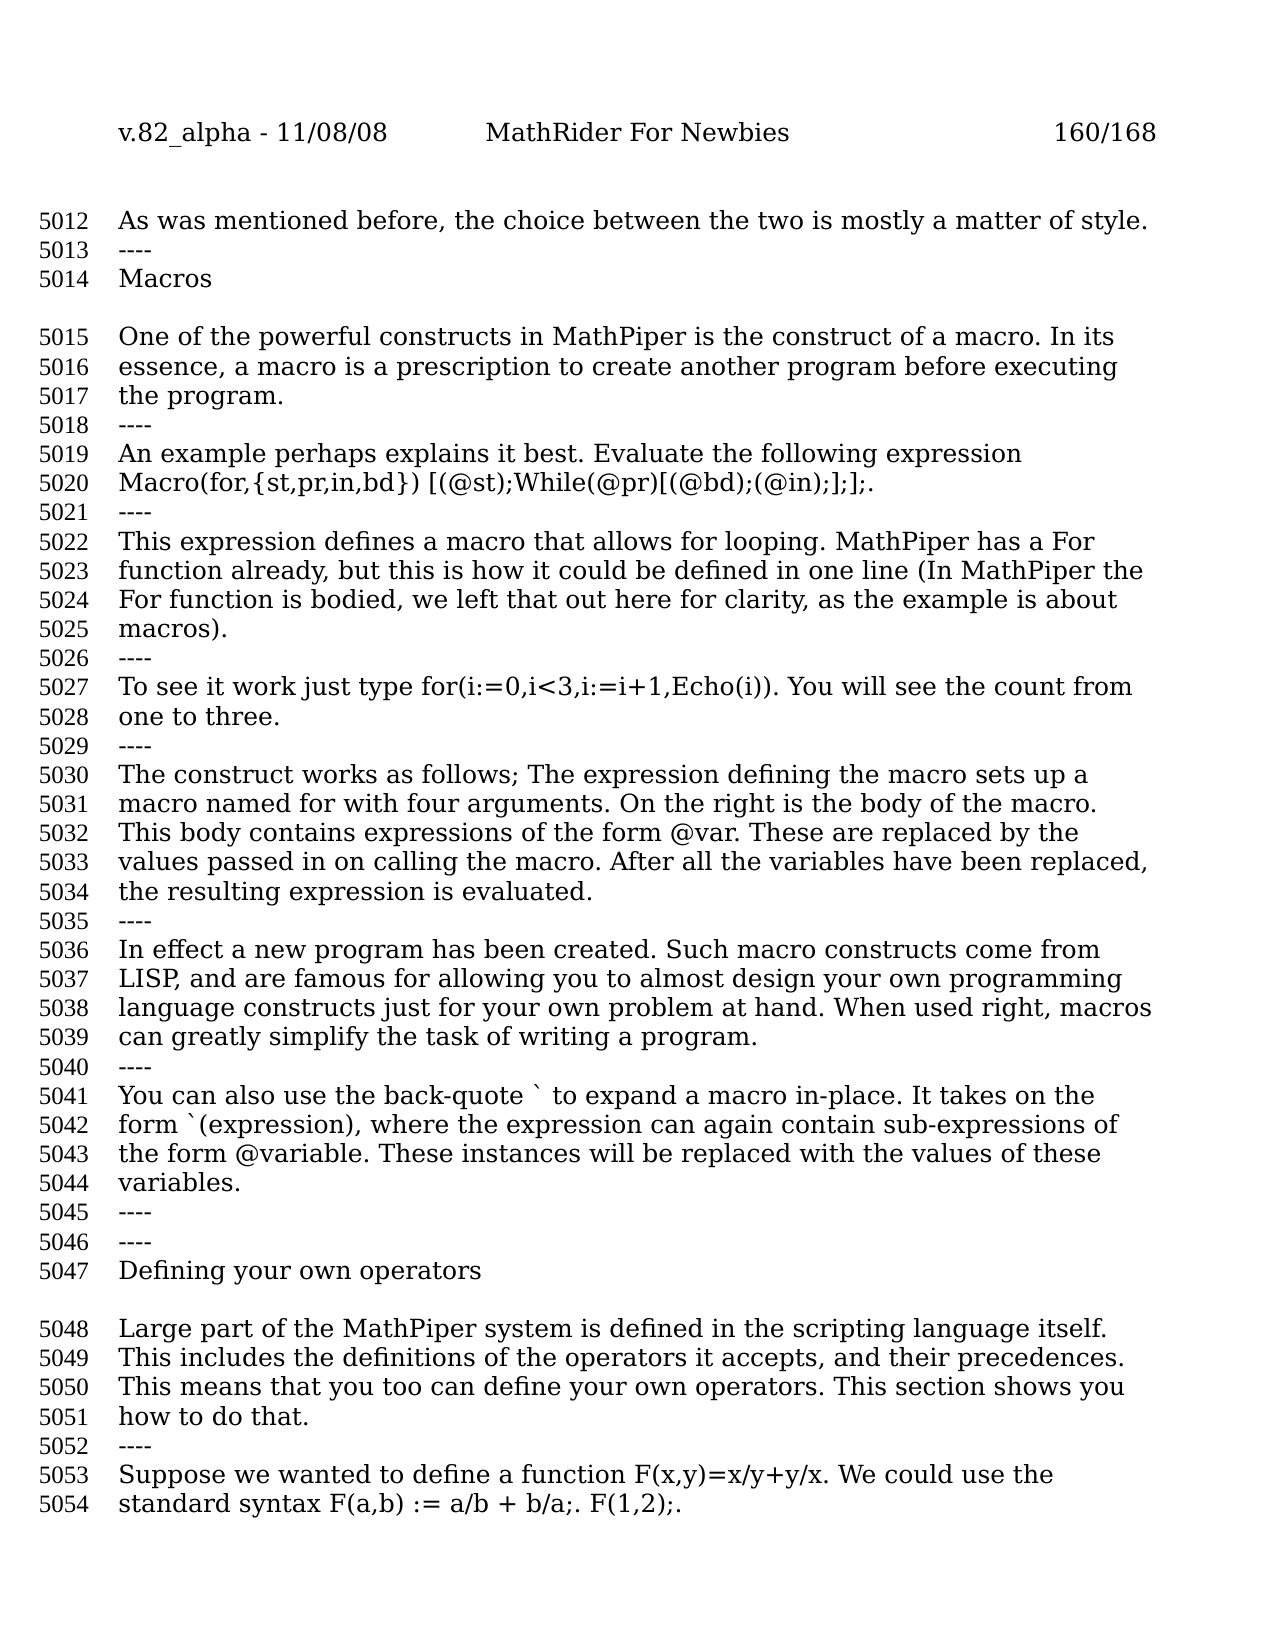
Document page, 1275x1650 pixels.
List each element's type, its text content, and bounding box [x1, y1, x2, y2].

text ---- [118, 1198, 1157, 1227]
text ---- [118, 1052, 1157, 1081]
text One of the powerful constructs in MathPiper is the construct of a macro. In its essence, a macro is a prescription to create another program before executing the program. [118, 323, 1157, 410]
text ---- [118, 906, 1157, 935]
text ---- [118, 731, 1157, 760]
text An example perhaps explains it best. Evaluate the following expression Macro(for,{st,pr,in,bd}) [(@st);While(@pr)[(@bd);(@in);];];. [118, 439, 1157, 498]
text Defining your own operators [118, 1256, 1157, 1285]
text ---- [118, 1431, 1157, 1460]
text You can also use the back-quote ` to expand a macro in-place. It takes on the form `(expression), where the expression can again contain sub-expressions of the form @variable. These instances will be replaced with the values of these variables. [118, 1081, 1157, 1198]
text ---- [118, 1227, 1157, 1256]
text ---- [118, 410, 1157, 439]
text To see it work just type for(i:=0,i<3,i:=i+1,Echo(i)). You will see the count from one to three. [118, 673, 1157, 731]
text Macros [118, 264, 1157, 293]
text Suppose we wanted to define a function F(x,y)=x/y+y/x. We could use the standard syntax F(a,b) := a/b + b/a;. F(1,2);. [118, 1460, 1157, 1518]
text ---- [118, 498, 1157, 527]
text As was mentioned before, the choice between the two is mostly a matter of style. [118, 206, 1157, 235]
text ---- [118, 643, 1157, 673]
text ---- [118, 235, 1157, 264]
text In effect a new program has been created. Such macro constructs come from LISP, and are famous for allowing you to almost design your own programming language constructs just for your own problem at hand. When used right, macros can greatly simplify the task of writing a program. [118, 935, 1157, 1052]
text This expression defines a macro that allows for looping. MathPiper has a For function already, but this is how it could be defined in one line (In MathPiper the For function is bodied, we left that out here for clarity, as the example is about macros). [118, 527, 1157, 643]
text Large part of the MathPiper system is defined in the scripting language itself. This includes the definitions of the operators it accepts, and their precedences. This means that you too can define your own operators. This section shows you how to do that. [118, 1314, 1157, 1431]
text The construct works as follows; The expression defining the macro sets up a macro named for with four arguments. On the right is the body of the macro. This body contains expressions of the form @var. These are replaced by the values passed in on calling the macro. After all the variables have been replaced, the resulting expression is evaluated. [118, 760, 1157, 906]
